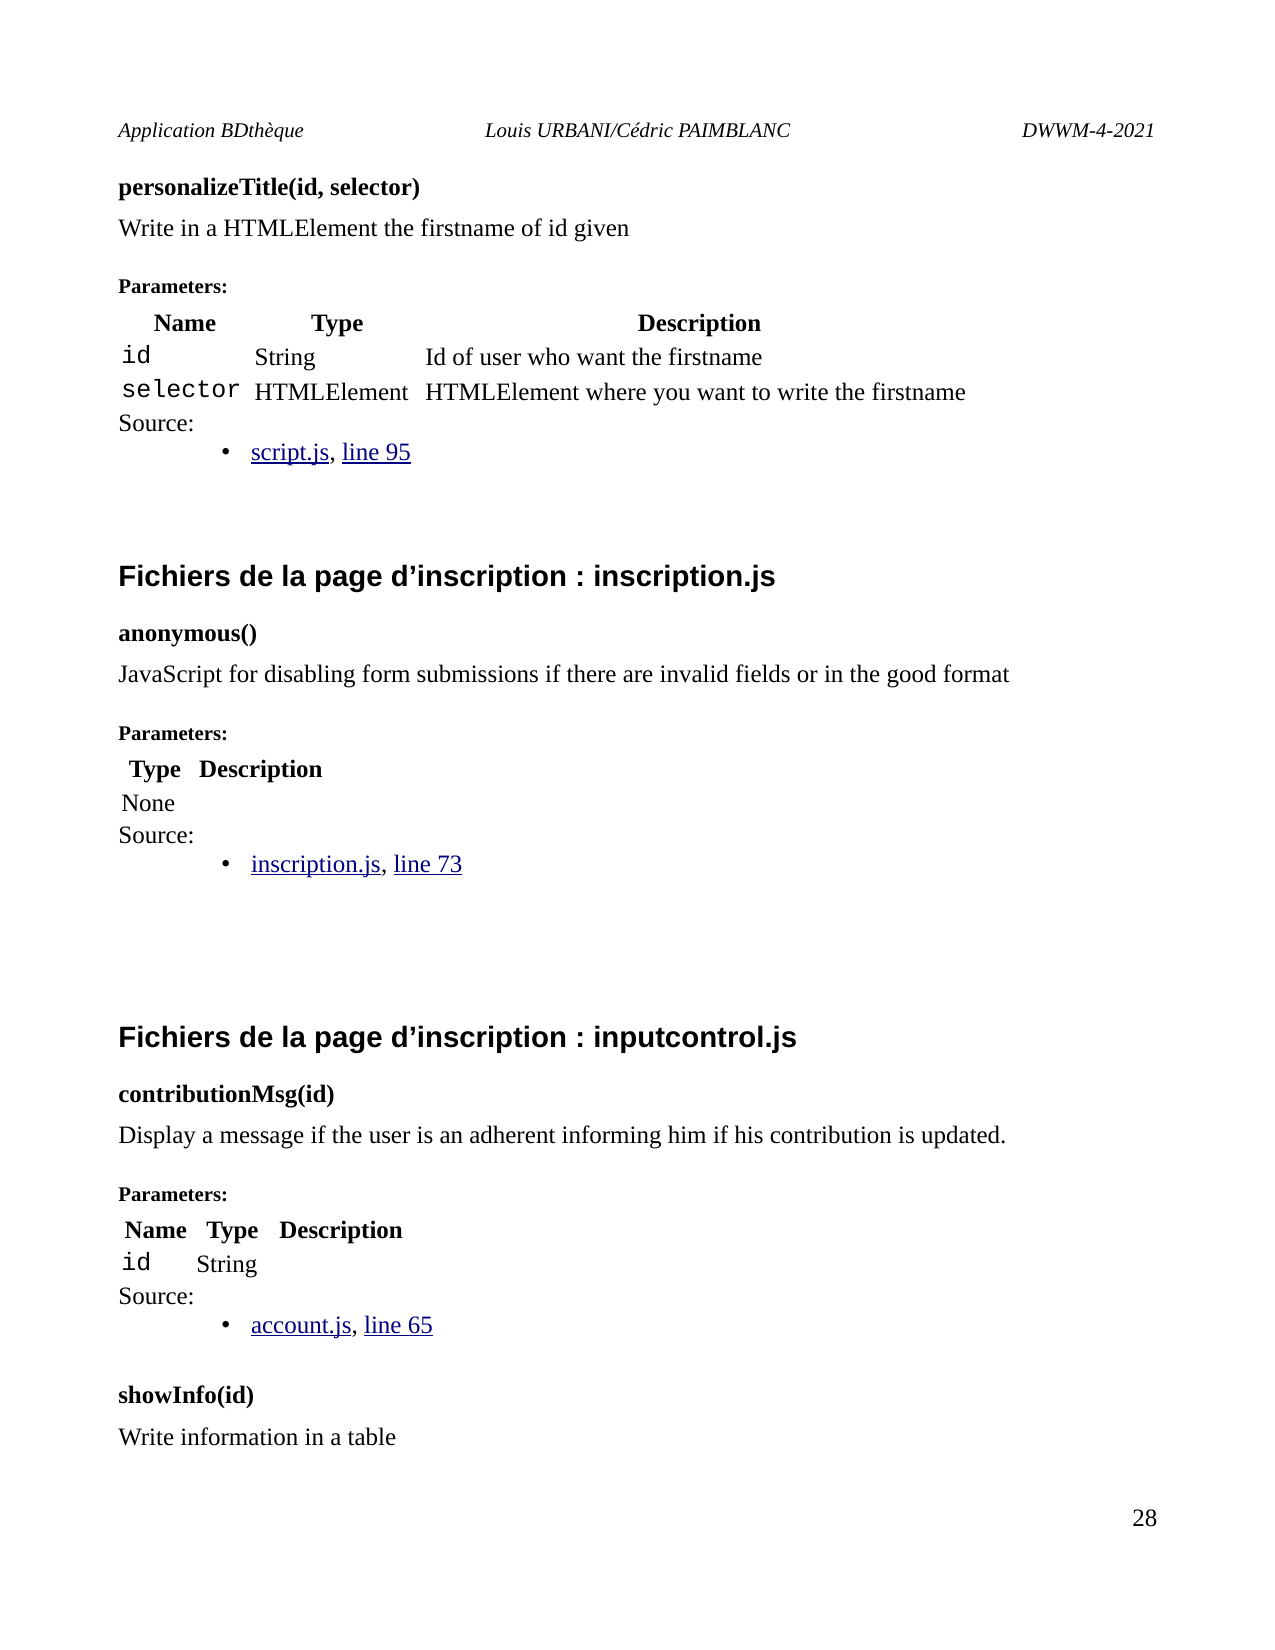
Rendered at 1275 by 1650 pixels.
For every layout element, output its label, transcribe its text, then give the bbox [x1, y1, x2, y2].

text Write in a HTMLElement the firstname of id given [118, 213, 1157, 242]
table_header Type [193, 1212, 271, 1246]
text Write information in a table [118, 1422, 1157, 1450]
subtitle personalizeTitle(id, selector) [118, 172, 1157, 200]
subtitle Parameters: [118, 721, 1157, 745]
subtitle Fichiers de la page d’inscription : inscription.js [118, 559, 1157, 593]
subtitle contributionMsg(id) [118, 1079, 1157, 1107]
table_header Type [118, 751, 191, 786]
table_header Type [251, 305, 422, 339]
text JavaScript for disabling form submissions if there are invalid fields or in the good format [118, 659, 1157, 688]
subtitle Fichiers de la page d’inscription : inputcontrol.js [118, 1020, 1157, 1054]
list account.js, line 65 [221, 1310, 1157, 1338]
table_cell [191, 786, 330, 820]
text Display a message if the user is an adherent informing him if his contribution is updated. [118, 1120, 1157, 1149]
table_cell String [193, 1246, 271, 1281]
list inscription.js, line 73 [221, 849, 1157, 878]
table_cell None [118, 786, 191, 820]
table_header Description [422, 305, 976, 339]
table_header Name [118, 305, 251, 339]
list script.js, line 95 [221, 437, 1157, 466]
subtitle Parameters: [118, 1181, 1157, 1206]
table_cell String [251, 339, 422, 374]
table_header Description [191, 751, 330, 786]
table_header Description [271, 1212, 411, 1246]
subtitle Parameters: [118, 274, 1157, 298]
table_cell id [118, 339, 251, 374]
table_cell id [118, 1246, 193, 1281]
table_cell Id of user who want the firstname [422, 339, 976, 374]
subtitle anonymous() [118, 618, 1157, 647]
table_cell HTMLElement [251, 374, 422, 408]
subtitle showInfo(id) [118, 1380, 1157, 1409]
table_cell [271, 1246, 411, 1281]
table_cell selector [118, 374, 251, 408]
table_cell HTMLElement where you want to write the firstname [422, 374, 976, 408]
subtitle Source: [118, 408, 1157, 437]
table_header Name [118, 1212, 193, 1246]
subtitle Source: [118, 820, 1157, 849]
subtitle Source: [118, 1281, 1157, 1310]
